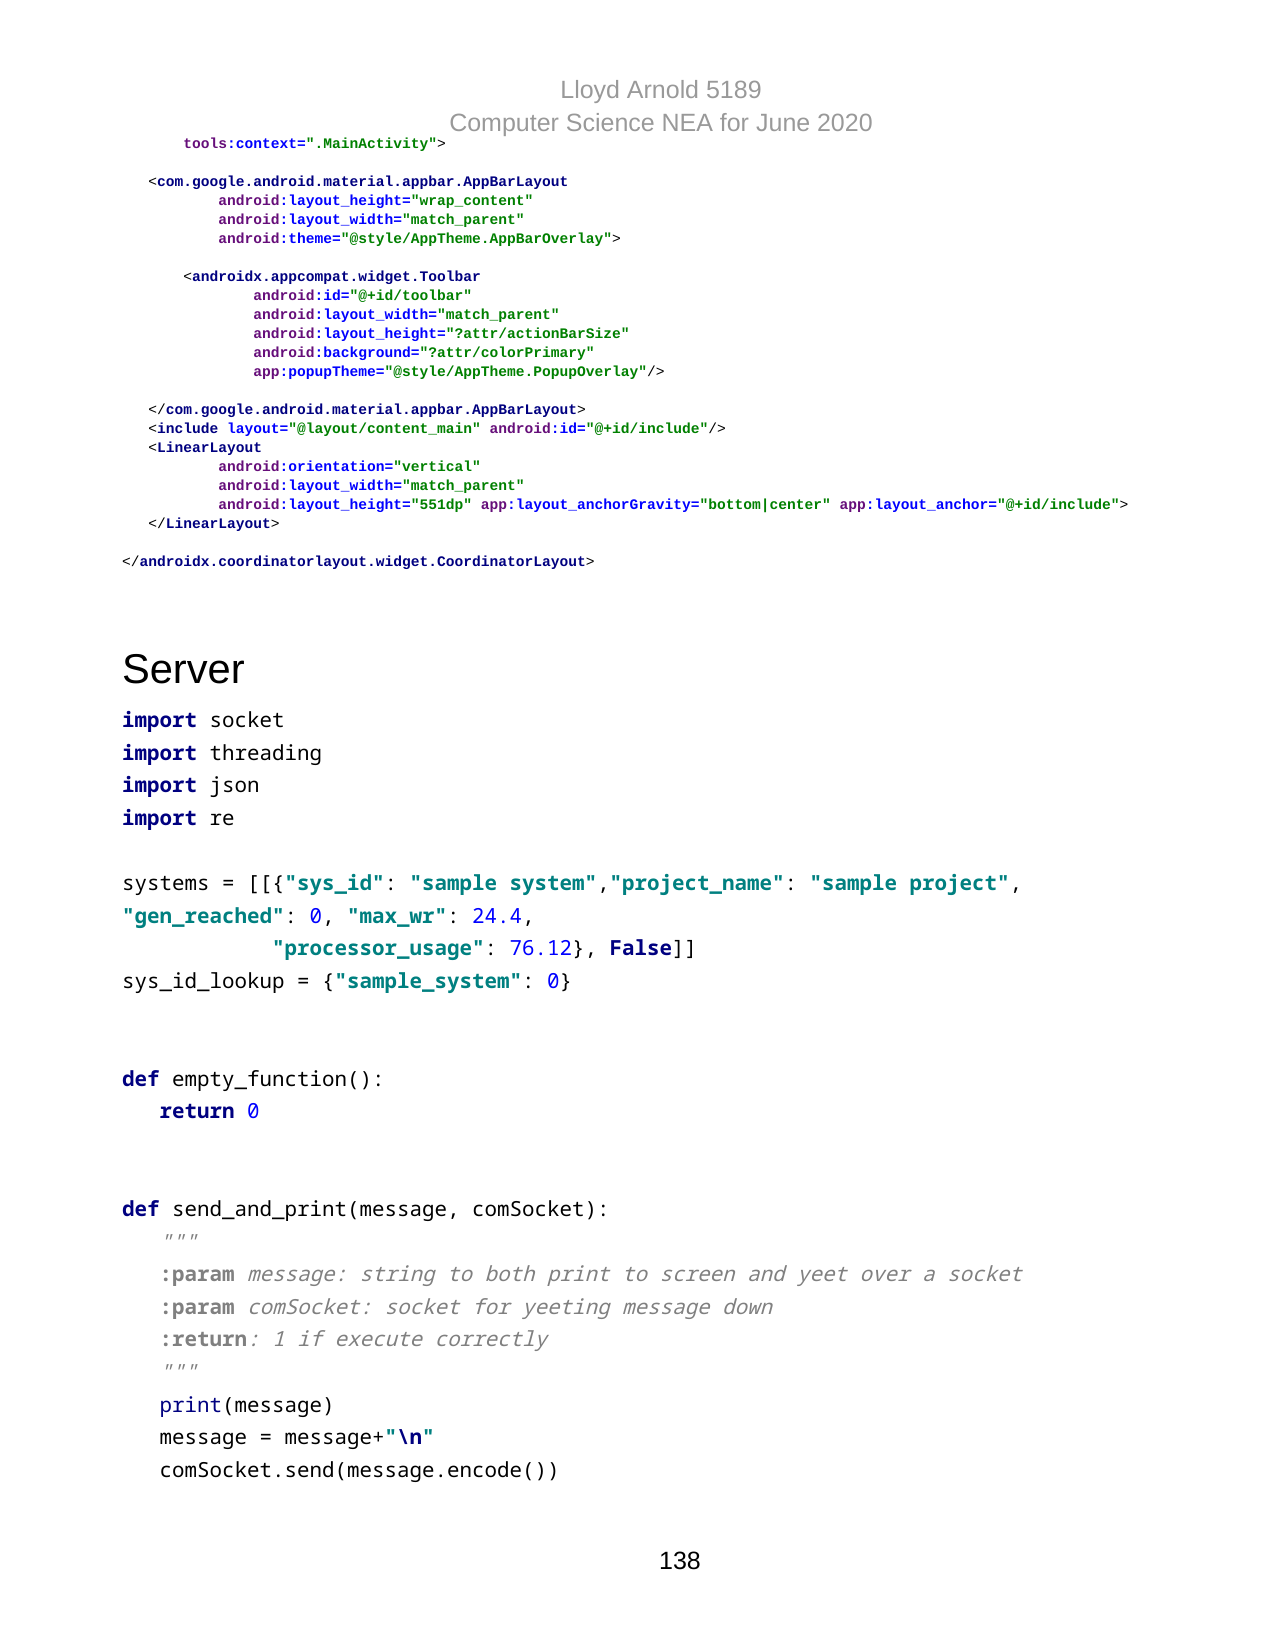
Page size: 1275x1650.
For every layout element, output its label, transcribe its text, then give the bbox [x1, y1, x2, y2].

text import json [122, 770, 1200, 799]
text android:layout_width="match_parent" [122, 478, 1200, 494]
text import threading [122, 738, 1200, 766]
text <LinearLayout [122, 440, 1200, 457]
text <include layout="@layout/content_main" android:id="@+id/include"/> [122, 421, 1200, 438]
text </LinearLayout> [122, 516, 1200, 532]
text <androidx.appcompat.widget.Toolbar [122, 269, 1200, 286]
text def send_and_print(message, comSocket): [122, 1194, 1200, 1223]
text """ [122, 1357, 1200, 1386]
text android:orientation="vertical" [122, 459, 1200, 476]
text :param message: string to both print to screen and yeet over a socket [122, 1259, 1200, 1288]
text def empty_function(): [122, 1064, 1200, 1092]
text android:layout_height="551dp" app:layout_anchorGravity="bottom|center" app:layout_anchor="@+id/include"> [122, 497, 1200, 513]
text :param comSocket: socket for yeeting message down [122, 1292, 1200, 1320]
text print(message) [122, 1390, 1200, 1418]
text import re [122, 803, 1200, 831]
text android:layout_width="match_parent" [122, 307, 1200, 324]
text android:theme="@style/AppTheme.AppBarOverlay"> [122, 232, 1200, 248]
text comSocket.send(message.encode()) [122, 1455, 1200, 1483]
text app:popupTheme="@style/AppTheme.PopupOverlay"/> [122, 364, 1200, 381]
text </com.google.android.material.appbar.AppBarLayout> [122, 402, 1200, 419]
text sys_id_lookup = {"sample_system": 0} [122, 966, 1200, 994]
text "processor_usage": 76.12}, False]] [122, 933, 1200, 962]
text android:background="?attr/colorPrimary" [122, 345, 1200, 362]
text android:id="@+id/toolbar" [122, 288, 1200, 305]
text import socket [122, 705, 1200, 733]
subtitle Server [122, 645, 1200, 693]
text <com.google.android.material.appbar.AppBarLayout [122, 175, 1200, 191]
text </androidx.coordinatorlayout.widget.CoordinatorLayout> [122, 554, 1200, 570]
text android:layout_height="wrap_content" [122, 194, 1200, 210]
text """ [122, 1227, 1200, 1255]
text android:layout_width="match_parent" [122, 213, 1200, 229]
text systems = [[{"sys_id": "sample system","project_name": "sample project", "gen_reached": 0, "max_wr": 24.4, [122, 868, 1200, 929]
text :return: 1 if execute correctly [122, 1324, 1200, 1353]
text message = message+"\n" [122, 1422, 1200, 1451]
text android:layout_height="?attr/actionBarSize" [122, 326, 1200, 343]
text return 0 [122, 1096, 1200, 1125]
text tools:context=".MainActivity"> [122, 137, 1200, 153]
